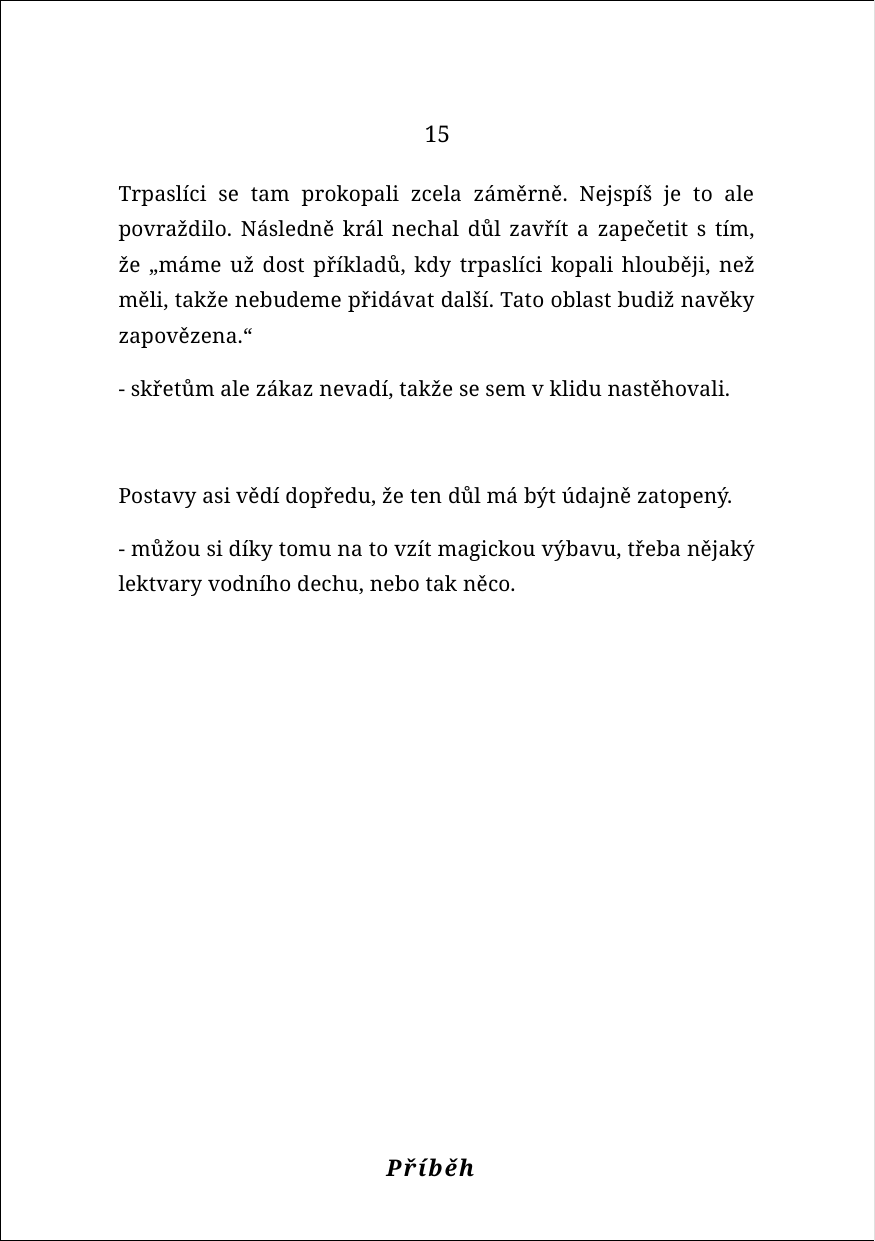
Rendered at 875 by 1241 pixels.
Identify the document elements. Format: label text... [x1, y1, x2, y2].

text - skřetům ale zákaz nevadí, takže se sem v klidu nastěhovali. [118, 374, 756, 403]
text Postavy asi vědí dopředu, že ten důl má být údajně zatopený. [118, 481, 756, 509]
text - můžou si díky tomu na to vzít magickou výbavu, třeba nějaký lektvary vodního dechu, nebo tak něco. [118, 534, 756, 598]
text Trpaslíci se tam prokopali zcela záměrně. Nejspíš je to ale povraždilo. Následně král nechal důl zavřít a zapečetit s tím, že „máme už dost příkladů, kdy trpaslíci kopali hlouběji, než měli, takže nebudeme přidávat další. Tato oblast budiž navěky zapovězena.“ [118, 179, 756, 349]
